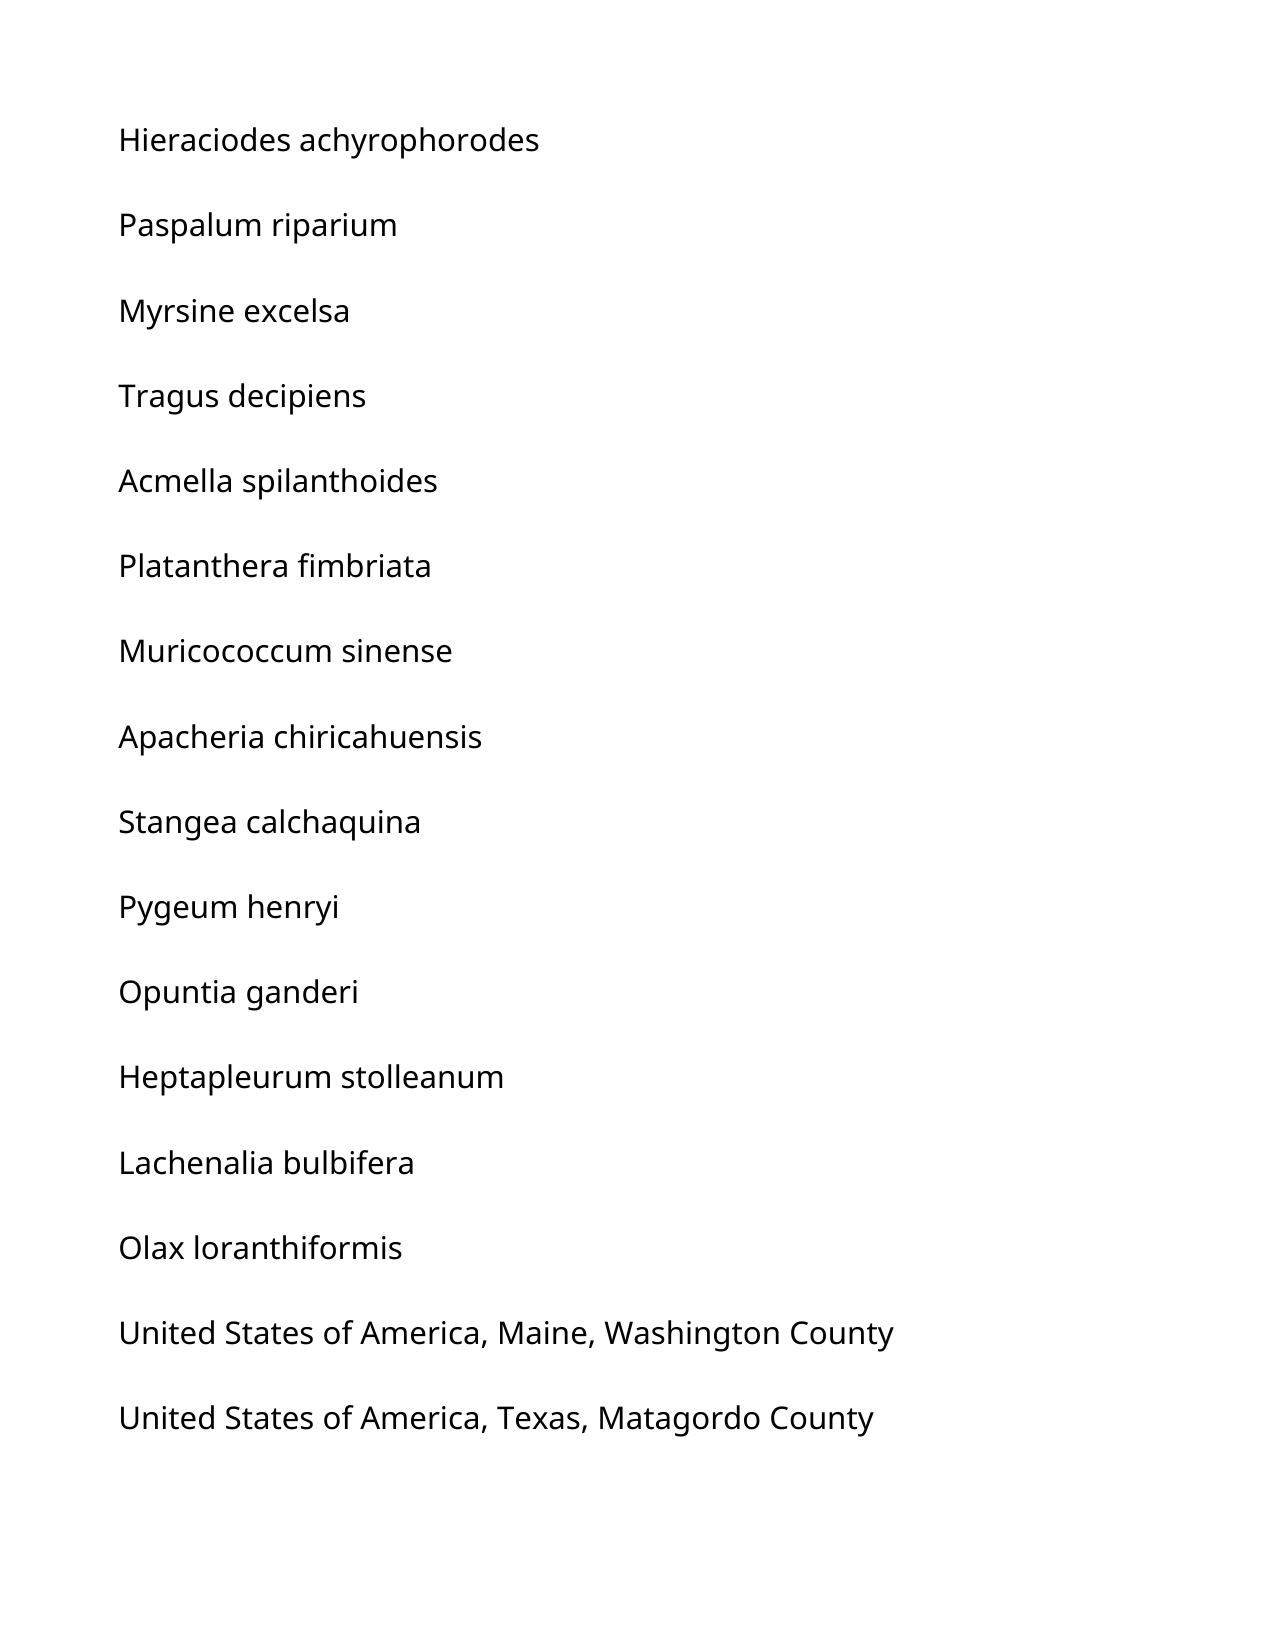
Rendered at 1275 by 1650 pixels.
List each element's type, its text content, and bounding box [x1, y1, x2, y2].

text Olax loranthiformis [118, 1226, 1157, 1311]
text United States of America, Maine, Washington County [118, 1311, 1157, 1396]
text Platanthera fimbriata [118, 544, 1157, 629]
text Opuntia ganderi [118, 970, 1157, 1055]
text United States of America, Texas, Matagordo County [118, 1396, 1157, 1481]
text Paspalum riparium [118, 203, 1157, 288]
text Muricococcum sinense [118, 629, 1157, 714]
text Hieraciodes achyrophorodes [118, 118, 1157, 203]
text Apacheria chiricahuensis [118, 714, 1157, 800]
text Tragus decipiens [118, 374, 1157, 459]
text Pygeum henryi [118, 885, 1157, 970]
text Acmella spilanthoides [118, 459, 1157, 544]
text Stangea calchaquina [118, 800, 1157, 885]
text Lachenalia bulbifera [118, 1141, 1157, 1226]
text Myrsine excelsa [118, 288, 1157, 374]
text Heptapleurum stolleanum [118, 1055, 1157, 1141]
